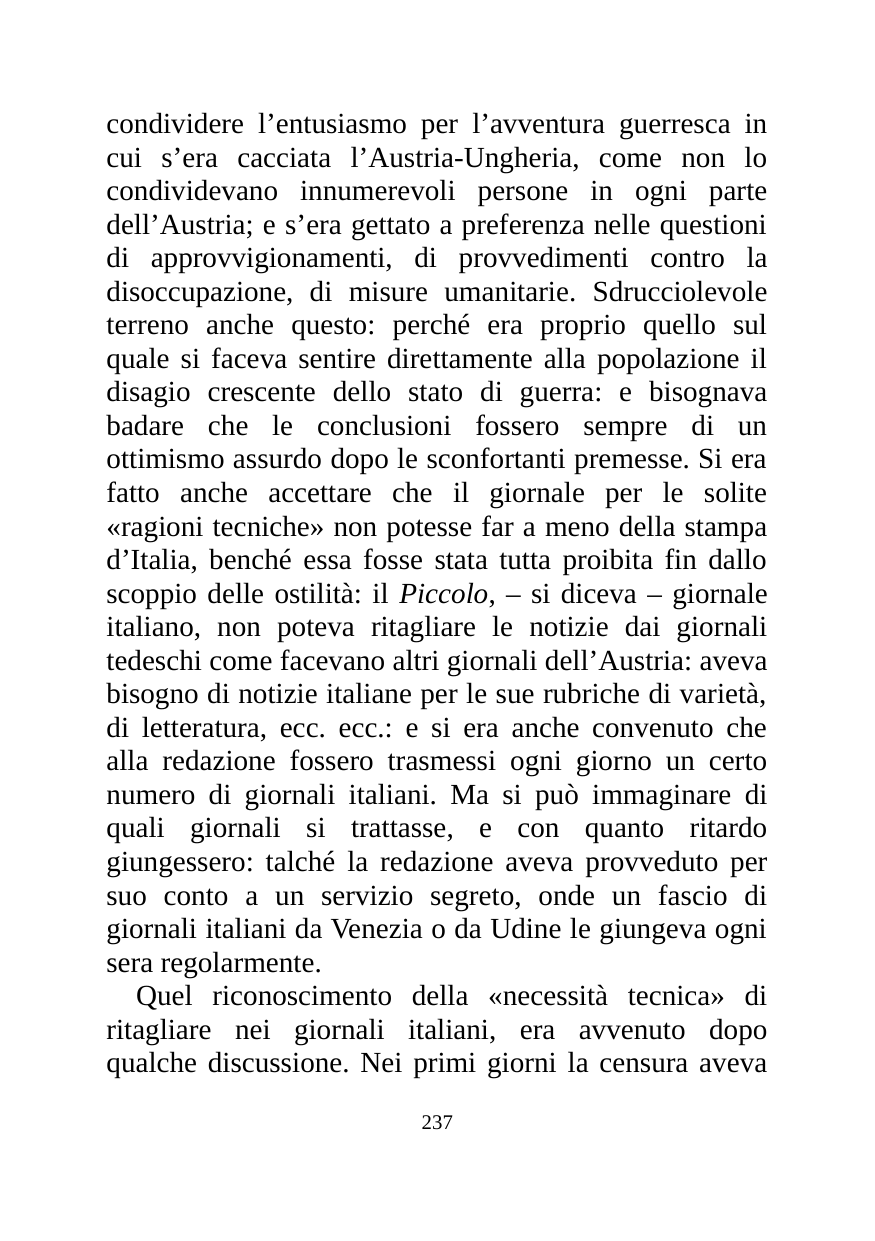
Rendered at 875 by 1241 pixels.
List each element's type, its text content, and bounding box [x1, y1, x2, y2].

text Quel riconoscimento della «necessità tecnica» di ritagliare nei giornali italiani, era avvenuto dopo qualche discussione. Nei primi giorni la censura aveva [106, 978, 768, 1079]
text condividere l’entusiasmo per l’avventura guerresca in cui s’era cacciata l’Austria-Ungheria, come non lo condividevano innumerevoli persone in ogni parte dell’Austria; e s’era gettato a preferenza nelle questioni di approvvigionamenti, di provvedimenti contro la disoccupazione, di misure umanitarie. Sdrucciolevole terreno anche questo: perché era proprio quello sul quale si faceva sentire direttamente alla popolazione il disagio crescente dello stato di guerra: e bisognava badare che le conclusioni fossero sempre di un ottimismo assurdo dopo le sconfortanti premesse. Si era fatto anche accettare che il giornale per le solite «ragioni tecniche» non potesse far a meno della stampa d’Italia, benché essa fosse stata tutta proibita fin dallo scoppio delle ostilità: il Piccolo, – si diceva – giornale italiano, non poteva ritagliare le notizie dai giornali tedeschi come facevano altri giornali dell’Austria: aveva bisogno di notizie italiane per le sue rubriche di varietà, di letteratura, ecc. ecc.: e si era anche convenuto che alla redazione fossero trasmessi ogni giorno un certo numero di giornali italiani. Ma si può immaginare di quali giornali si trattasse, e con quanto ritardo giungessero: talché la redazione aveva provveduto per suo conto a un servizio segreto, onde un fascio di giornali italiani da Venezia o da Udine le giungeva ogni sera regolarmente. [106, 106, 768, 978]
